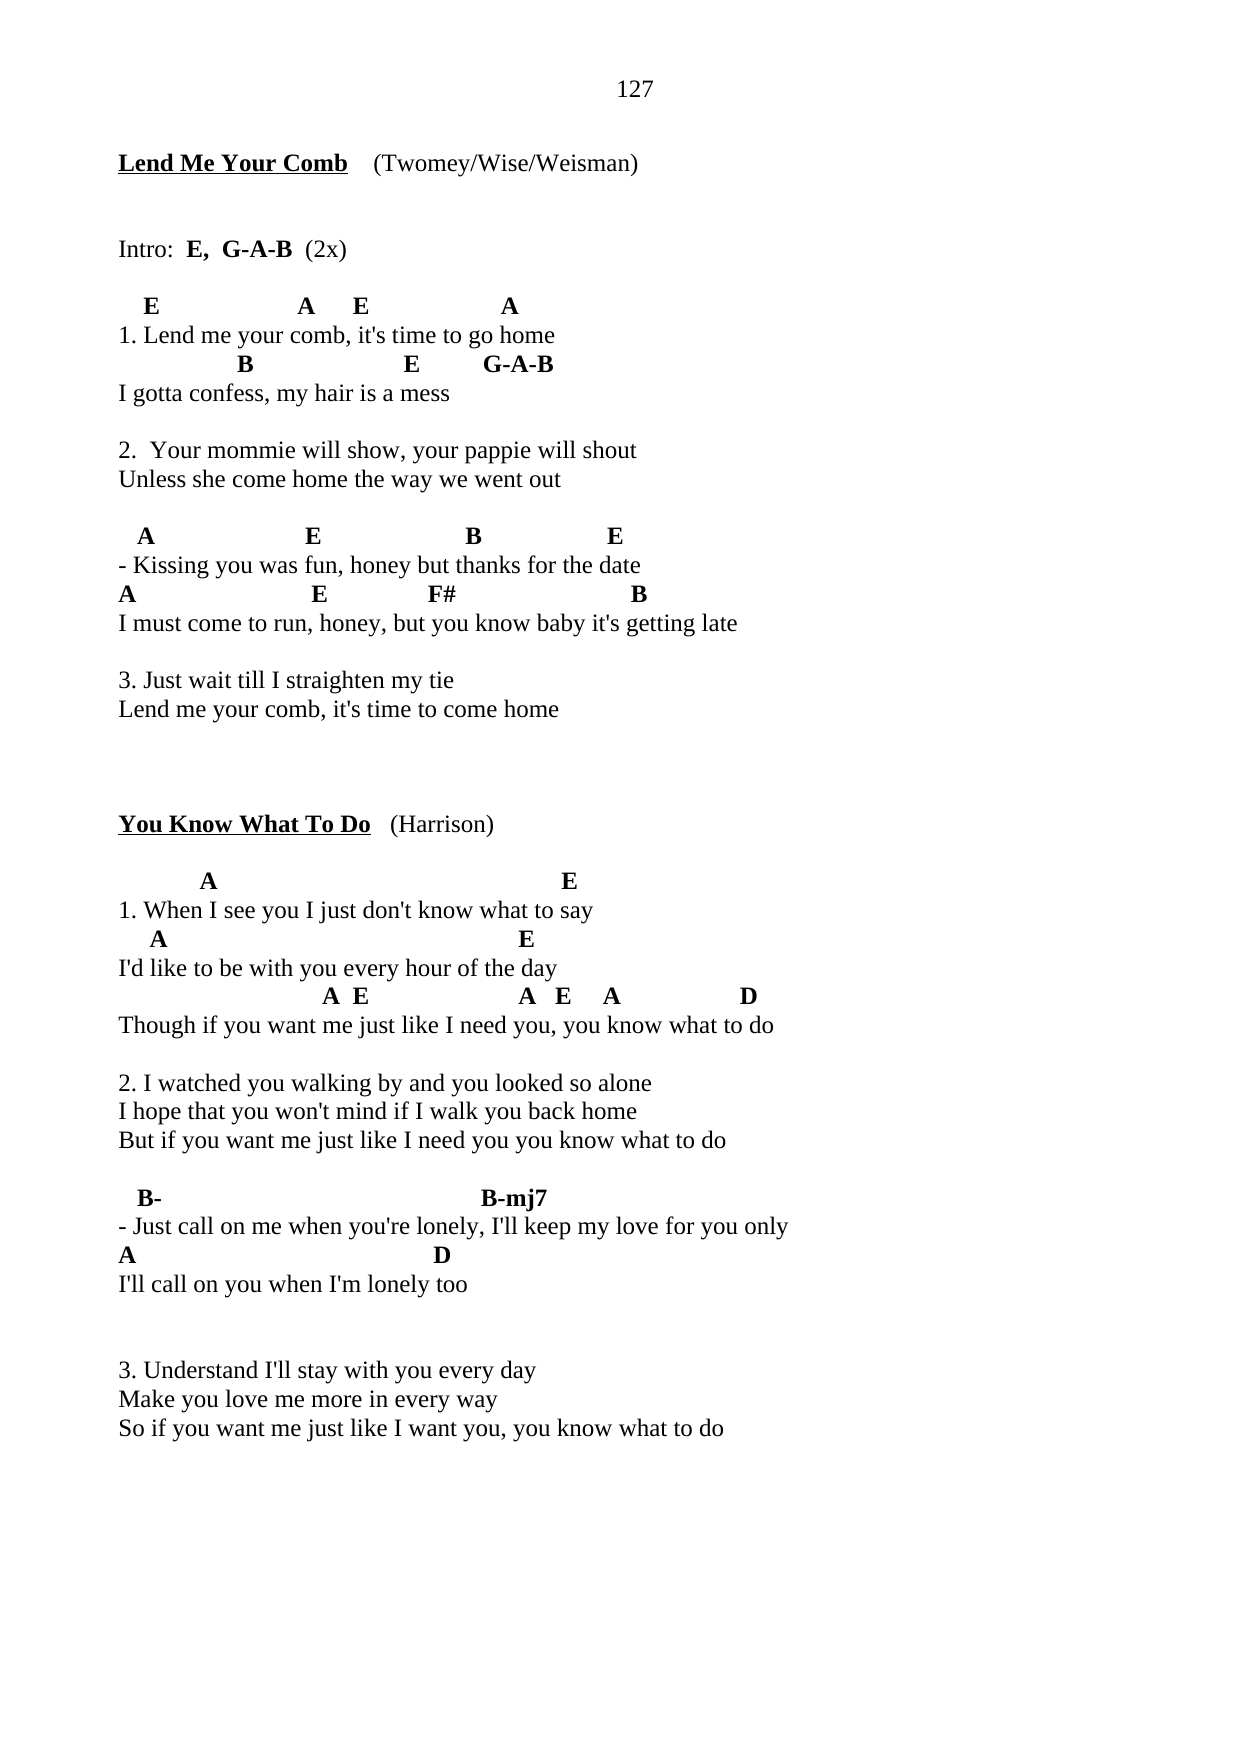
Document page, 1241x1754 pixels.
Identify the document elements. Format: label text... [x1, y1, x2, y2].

text 2. Your mommie will show, your pappie will shout [118, 435, 1152, 464]
text B E G-A-B [118, 349, 1152, 378]
text You Know What To Do (Harrison) [118, 809, 1152, 838]
text I must come to run, honey, but you know baby it's getting late [118, 608, 1152, 636]
text - Kissing you was fun, honey but thanks for the date [118, 550, 1152, 579]
text So if you want me just like I want you, you know what to do [118, 1413, 1152, 1441]
text A E [118, 924, 1152, 953]
text But if you want me just like I need you you know what to do [118, 1125, 1152, 1154]
text 3. Just wait till I straighten my tie [118, 665, 1152, 694]
text 3. Understand I'll stay with you every day [118, 1355, 1152, 1384]
text A E A E A D [118, 981, 1152, 1010]
text I'd like to be with you every hour of the day [118, 953, 1152, 981]
text A E B E [118, 521, 1152, 550]
text B- B-mj7 [118, 1154, 1152, 1211]
text Intro: E, G-A-B (2x) [118, 234, 1152, 263]
text A D [118, 1240, 1152, 1269]
text - Just call on me when you're lonely, I'll keep my love for you only [118, 1211, 1152, 1240]
text Unless she come home the way we went out [118, 464, 1152, 493]
text Lend Me Your Comb (Twomey/Wise/Weisman) [118, 148, 1152, 176]
text I hope that you won't mind if I walk you back home [118, 1096, 1152, 1125]
text Make you love me more in every way [118, 1384, 1152, 1413]
text A E [118, 866, 1152, 895]
text E A E A [118, 291, 1152, 320]
text 2. I watched you walking by and you looked so alone [118, 1068, 1152, 1096]
text 1. Lend me your comb, it's time to go home [118, 320, 1152, 349]
text A E F# B [118, 579, 1152, 608]
text Though if you want me just like I need you, you know what to do [118, 1010, 1152, 1039]
text 1. When I see you I just don't know what to say [118, 895, 1152, 924]
text Lend me your comb, it's time to come home [118, 694, 1152, 723]
text I gotta confess, my hair is a mess [118, 378, 1152, 406]
text I'll call on you when I'm lonely too [118, 1269, 1152, 1298]
